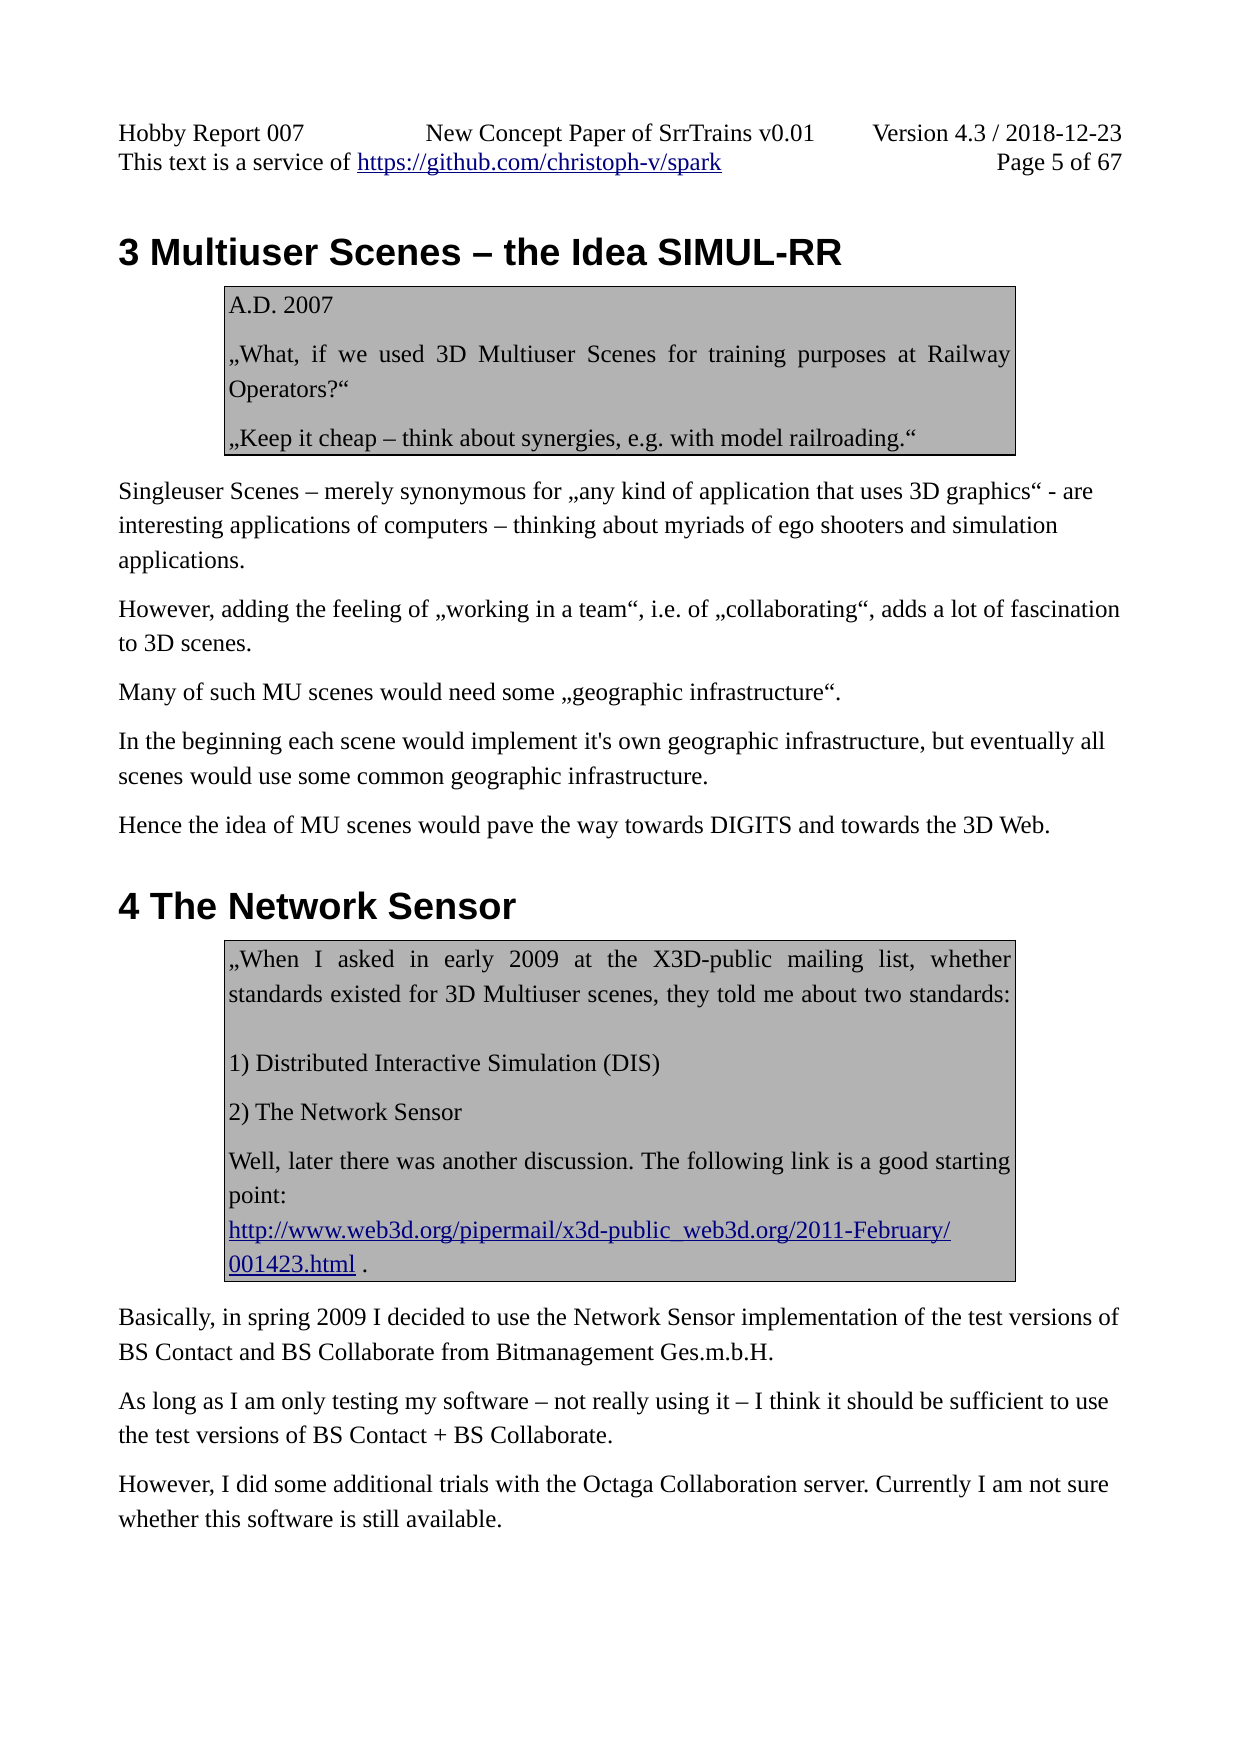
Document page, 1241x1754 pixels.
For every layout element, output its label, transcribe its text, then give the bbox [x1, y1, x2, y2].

text Singleuser Scenes – merely synonymous for „any kind of application that uses 3D graphics“ - are interesting applications of computers – thinking about myriads of ego shooters and simulation applications. [118, 476, 1122, 573]
text Many of such MU scenes would need some „geographic infrastructure“. [118, 677, 1122, 706]
text However, adding the feeling of „working in a team“, i.e. of „collaborating“, adds a lot of fascination to 3D scenes. [118, 594, 1122, 657]
subtitle 4 The Network Sensor [118, 884, 1122, 928]
text „Keep it cheap – think about synergies, e.g. with model railroading.“ [225, 419, 1015, 454]
text „What, if we used 3D Multiuser Scenes for training purposes at Railway Operators?“ [225, 335, 1015, 402]
text Basically, in spring 2009 I decided to use the Network Sensor implementation of the test versions of BS Contact and BS Collaborate from Bitmanagement Ges.m.b.H. [118, 1302, 1122, 1365]
text „When I asked in early 2009 at the X3D-public mailing list, whether standards existed for 3D Multiuser scenes, they told me about two standards: 1) Distributed Interactive Simulation (DIS) [225, 941, 1015, 1076]
list 2) The Network Sensor [225, 1093, 1015, 1125]
list Well, later there was another discussion. The following link is a good starting point: http://www.web3d.org/pipermail/x3d-public_web3d.org/2011-February/001423.html . [225, 1142, 1015, 1281]
text Hence the idea of MU scenes would pave the way towards DIGITS and towards the 3D Web. [118, 810, 1122, 839]
text A.D. 2007 [225, 287, 1015, 319]
text As long as I am only testing my software – not really using it – I think it should be sufficient to use the test versions of BS Contact + BS Collaborate. [118, 1386, 1122, 1449]
text In the beginning each scene would implement it's own geographic infrastructure, but eventually all scenes would use some common geographic infrastructure. [118, 726, 1122, 790]
text However, I did some additional trials with the Octaga Collaboration server. Currently I am not sure whether this software is still available. [118, 1469, 1122, 1532]
subtitle 3 Multiuser Scenes – the Idea SIMUL-RR [118, 230, 1122, 274]
